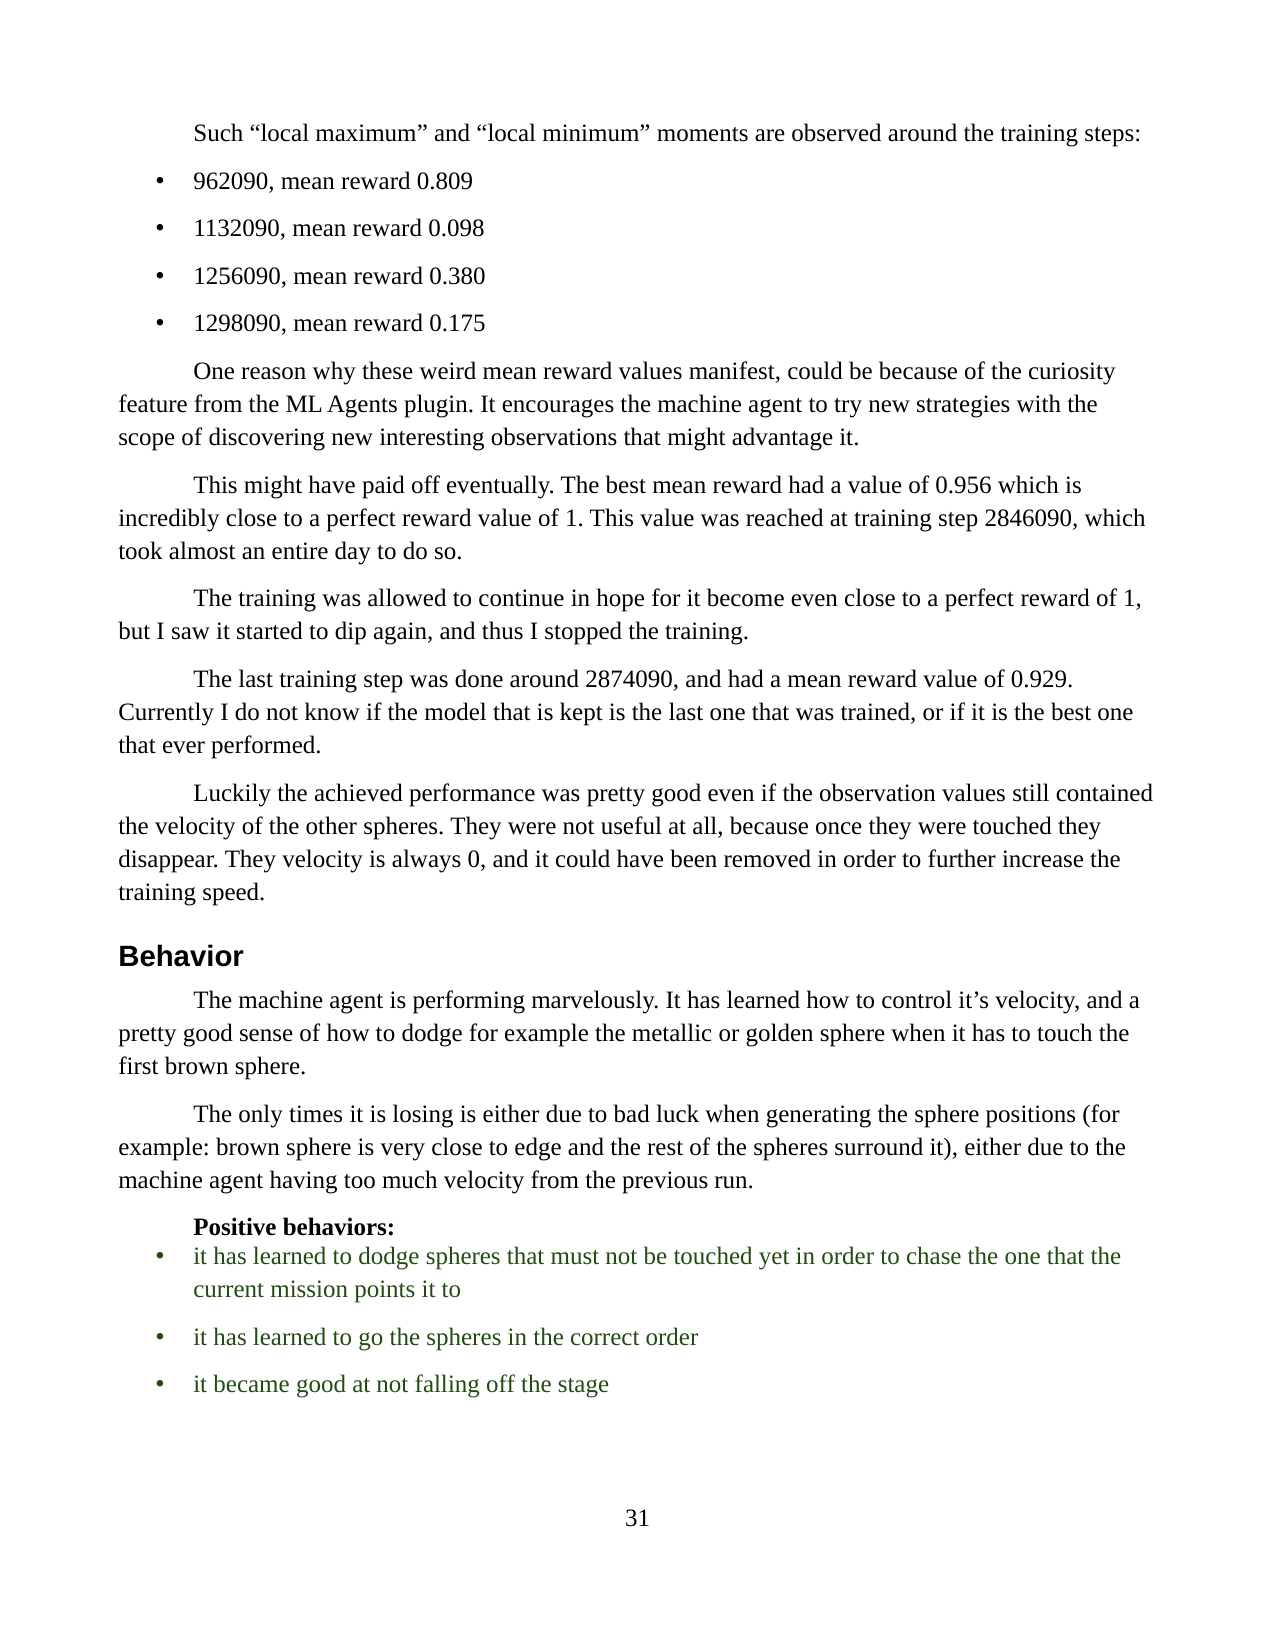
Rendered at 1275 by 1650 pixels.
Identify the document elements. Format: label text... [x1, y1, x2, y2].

text One reason why these weird mean reward values manifest, could be because of the curiosity feature from the ML Agents plugin. It encourages the machine agent to try new strategies with the scope of discovering new interesting observations that might advantage it. [118, 356, 1157, 451]
list it became good at not falling off the stage [156, 1369, 1157, 1398]
list 1132090, mean reward 0.098 [156, 213, 1157, 242]
text The only times it is losing is either due to bad luck when generating the sphere positions (for example: brown sphere is very close to edge and the rest of the spheres surround it), either due to the machine agent having too much velocity from the previous run. [118, 1099, 1157, 1194]
list 1256090, mean reward 0.380 [156, 261, 1157, 290]
text This might have paid off eventually. The best mean reward had a value of 0.956 which is incredibly close to a perfect reward value of 1. This value was reached at training step 2846090, which took almost an entire day to do so. [118, 470, 1157, 564]
text Luckily the achieved performance was pretty good even if the observation values still contained the velocity of the other spheres. They were not useful at all, because once they were touched they disappear. They velocity is always 0, and it could have been removed in order to further increase the training speed. [118, 778, 1157, 906]
subtitle Behavior [118, 939, 1157, 973]
text The last training step was done around 2874090, and had a mean reward value of 0.929. Currently I do not know if the model that is kept is the last one that was trained, or if it is the best one that ever performed. [118, 664, 1157, 759]
list 962090, mean reward 0.809 [156, 166, 1157, 194]
text Such “local maximum” and “local minimum” moments are observed around the training steps: [118, 118, 1157, 147]
list it has learned to dodge spheres that must not be touched yet in order to chase the one that the current mission points it to [156, 1241, 1157, 1303]
text The training was allowed to continue in hope for it become even close to a perfect reward of 1, but I saw it started to dip again, and thus I stopped the training. [118, 583, 1157, 645]
text The machine agent is performing marvelously. It has learned how to control it’s velocity, and a pretty good sense of how to dodge for example the metallic or golden sphere when it has to touch the first brown sphere. [118, 985, 1157, 1080]
text Positive behaviors: [118, 1212, 1157, 1241]
list 1298090, mean reward 0.175 [156, 308, 1157, 337]
list it has learned to go the spheres in the correct order [156, 1322, 1157, 1351]
